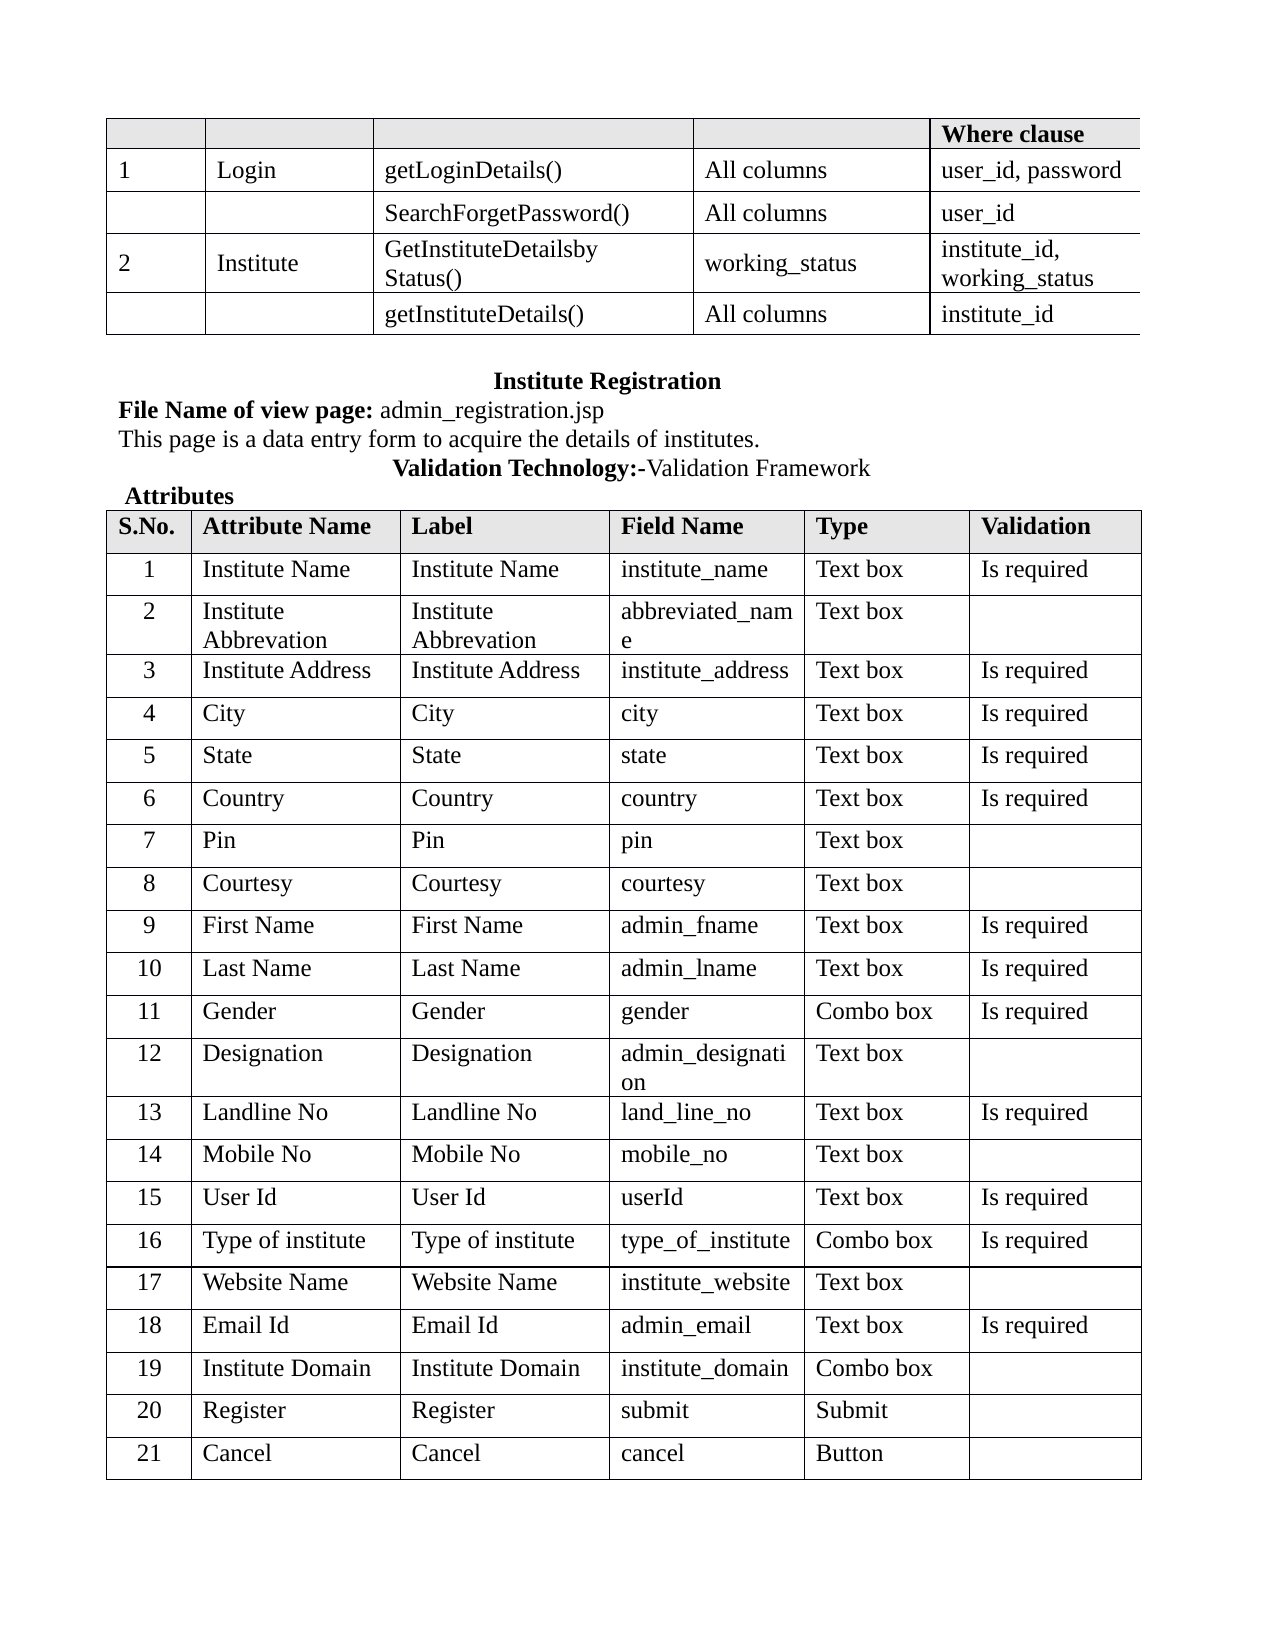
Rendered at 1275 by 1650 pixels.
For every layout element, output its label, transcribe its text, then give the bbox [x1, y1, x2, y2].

table_cell 2 [107, 234, 205, 292]
table_cell state [610, 740, 804, 782]
table_cell [970, 1140, 1141, 1181]
table_cell pin [610, 825, 804, 867]
table_cell country [610, 783, 804, 824]
table_cell 5 [107, 740, 191, 782]
table_cell Text box [805, 868, 969, 909]
table_header Validation [970, 511, 1141, 553]
table_cell [107, 293, 205, 334]
table_header Attribute Name [192, 511, 400, 553]
table_cell Where clause [931, 119, 1140, 148]
table_cell Is required [970, 740, 1141, 782]
table_cell userId [610, 1182, 804, 1224]
table_cell User Id [401, 1182, 609, 1224]
table_cell Text box [805, 1310, 969, 1352]
table_cell institute_address [610, 655, 804, 697]
table_cell 11 [107, 996, 191, 1037]
text Attributes [118, 481, 1157, 510]
table_cell 18 [107, 1310, 191, 1352]
table_cell Text box [805, 740, 969, 782]
table_cell Is required [970, 953, 1141, 995]
table_cell getInstituteDetails() [374, 293, 693, 334]
table_cell All columns [694, 149, 929, 191]
table_cell GetInstituteDetailsby Status() [374, 234, 693, 292]
table_cell Last Name [401, 953, 609, 995]
table_cell Gender [192, 996, 400, 1037]
table_header Field Name [610, 511, 804, 553]
table_cell land_line_no [610, 1097, 804, 1138]
table_cell Is required [970, 1225, 1141, 1266]
table_header Label [401, 511, 609, 553]
table_cell 2 [107, 596, 191, 654]
table_cell Email Id [192, 1310, 400, 1352]
table_cell Designation [401, 1039, 609, 1096]
table_cell [107, 192, 205, 233]
table_cell Is required [970, 911, 1141, 952]
table_cell mobile_no [610, 1140, 804, 1181]
table_cell [970, 1268, 1141, 1309]
table_cell Institute [206, 234, 373, 292]
table_cell admin_designation [610, 1039, 804, 1096]
table_cell Institute Name [401, 554, 609, 595]
table_cell admin_email [610, 1310, 804, 1352]
table_cell [970, 825, 1141, 867]
table_cell Country [192, 783, 400, 824]
table_cell Type of institute [192, 1225, 400, 1266]
table_cell Type of institute [401, 1225, 609, 1266]
table_cell user_id, password [931, 149, 1140, 191]
table_cell institute_domain [610, 1353, 804, 1394]
table_cell Institute Address [192, 655, 400, 697]
table_cell working_status [694, 234, 929, 292]
table_cell Cancel [192, 1438, 400, 1479]
table_cell 14 [107, 1140, 191, 1181]
table_cell [970, 1039, 1141, 1096]
table_cell Text box [805, 554, 969, 595]
table_cell User Id [192, 1182, 400, 1224]
table_cell Register [192, 1395, 400, 1437]
table_cell Submit [805, 1395, 969, 1437]
table_cell Email Id [401, 1310, 609, 1352]
table_cell First Name [192, 911, 400, 952]
table_cell Combo box [805, 996, 969, 1037]
table_cell Is required [970, 655, 1141, 697]
table_cell 9 [107, 911, 191, 952]
table_cell Institute Abbrevation [192, 596, 400, 654]
table_cell Is required [970, 698, 1141, 739]
table_cell type_of_institute [610, 1225, 804, 1266]
table_cell City [401, 698, 609, 739]
table_cell Text box [805, 1268, 969, 1309]
table_cell Button [805, 1438, 969, 1479]
table_cell Text box [805, 698, 969, 739]
table_cell 6 [107, 783, 191, 824]
table_cell All columns [694, 192, 929, 233]
table_cell Text box [805, 1039, 969, 1096]
table_cell Text box [805, 1140, 969, 1181]
table_cell cancel [610, 1438, 804, 1479]
table_cell [694, 119, 929, 148]
table_cell 17 [107, 1268, 191, 1309]
table_cell State [401, 740, 609, 782]
table_cell Institute Abbrevation [401, 596, 609, 654]
table_header Type [805, 511, 969, 553]
table_cell Courtesy [192, 868, 400, 909]
table_cell 19 [107, 1353, 191, 1394]
text This page is a data entry form to acquire the details of institutes. [118, 424, 1157, 453]
table_cell Combo box [805, 1225, 969, 1266]
table_cell Website Name [192, 1268, 400, 1309]
table_cell Pin [192, 825, 400, 867]
table_cell [374, 119, 693, 148]
table_cell getLoginDetails() [374, 149, 693, 191]
table_cell Text box [805, 655, 969, 697]
table_cell SearchForgetPassword() [374, 192, 693, 233]
table_cell institute_id, working_status [931, 234, 1140, 292]
table_cell user_id [931, 192, 1140, 233]
table_cell Last Name [192, 953, 400, 995]
table_cell Institute Name [192, 554, 400, 595]
table_cell Text box [805, 596, 969, 654]
table_cell Combo box [805, 1353, 969, 1394]
table_cell Pin [401, 825, 609, 867]
table_cell Text box [805, 911, 969, 952]
table_cell Institute Domain [192, 1353, 400, 1394]
table_cell institute_id [931, 293, 1140, 334]
table_cell All columns [694, 293, 929, 334]
table_cell Is required [970, 996, 1141, 1037]
table_cell [206, 192, 373, 233]
table_cell Is required [970, 1097, 1141, 1138]
table_cell [206, 293, 373, 334]
table_cell 4 [107, 698, 191, 739]
table_cell Institute Domain [401, 1353, 609, 1394]
table_cell Is required [970, 1310, 1141, 1352]
table_cell Text box [805, 953, 969, 995]
table_cell Text box [805, 783, 969, 824]
table_cell State [192, 740, 400, 782]
table_cell 12 [107, 1039, 191, 1096]
table_cell Login [206, 149, 373, 191]
table_cell Text box [805, 1097, 969, 1138]
table_cell 13 [107, 1097, 191, 1138]
table_cell 3 [107, 655, 191, 697]
table_cell Country [401, 783, 609, 824]
table_cell institute_name [610, 554, 804, 595]
table_cell submit [610, 1395, 804, 1437]
table_cell Is required [970, 1182, 1141, 1224]
table_cell Register [401, 1395, 609, 1437]
table_cell courtesy [610, 868, 804, 909]
table_cell [970, 596, 1141, 654]
text Validation Technology:-Validation Framework [118, 453, 1157, 481]
table_cell Text box [805, 1182, 969, 1224]
table_cell 15 [107, 1182, 191, 1224]
table_cell Gender [401, 996, 609, 1037]
table_cell [107, 119, 205, 148]
table_cell 7 [107, 825, 191, 867]
table_cell institute_website [610, 1268, 804, 1309]
table_cell admin_fname [610, 911, 804, 952]
table_cell Is required [970, 554, 1141, 595]
table_cell Institute Address [401, 655, 609, 697]
table_cell [970, 1438, 1141, 1479]
text File Name of view page: admin_registration.jsp [118, 395, 1157, 424]
table_header S.No. [107, 511, 191, 553]
table_cell Mobile No [192, 1140, 400, 1181]
table_cell 21 [107, 1438, 191, 1479]
table_cell 16 [107, 1225, 191, 1266]
table_cell Is required [970, 783, 1141, 824]
table_cell [970, 868, 1141, 909]
text Institute Registration [118, 366, 1157, 395]
table_cell 10 [107, 953, 191, 995]
table_cell 8 [107, 868, 191, 909]
table_cell Cancel [401, 1438, 609, 1479]
table_cell Landline No [192, 1097, 400, 1138]
table_cell 1 [107, 149, 205, 191]
table_cell First Name [401, 911, 609, 952]
table_cell Mobile No [401, 1140, 609, 1181]
table_cell 20 [107, 1395, 191, 1437]
table_cell City [192, 698, 400, 739]
table_cell Courtesy [401, 868, 609, 909]
table_cell admin_lname [610, 953, 804, 995]
table_cell Website Name [401, 1268, 609, 1309]
table_cell abbreviated_name [610, 596, 804, 654]
table_cell gender [610, 996, 804, 1037]
table_cell [206, 119, 373, 148]
table_cell Text box [805, 825, 969, 867]
table_cell Landline No [401, 1097, 609, 1138]
table_cell city [610, 698, 804, 739]
table_cell [970, 1395, 1141, 1437]
table_cell [970, 1353, 1141, 1394]
table_cell Designation [192, 1039, 400, 1096]
table_cell 1 [107, 554, 191, 595]
